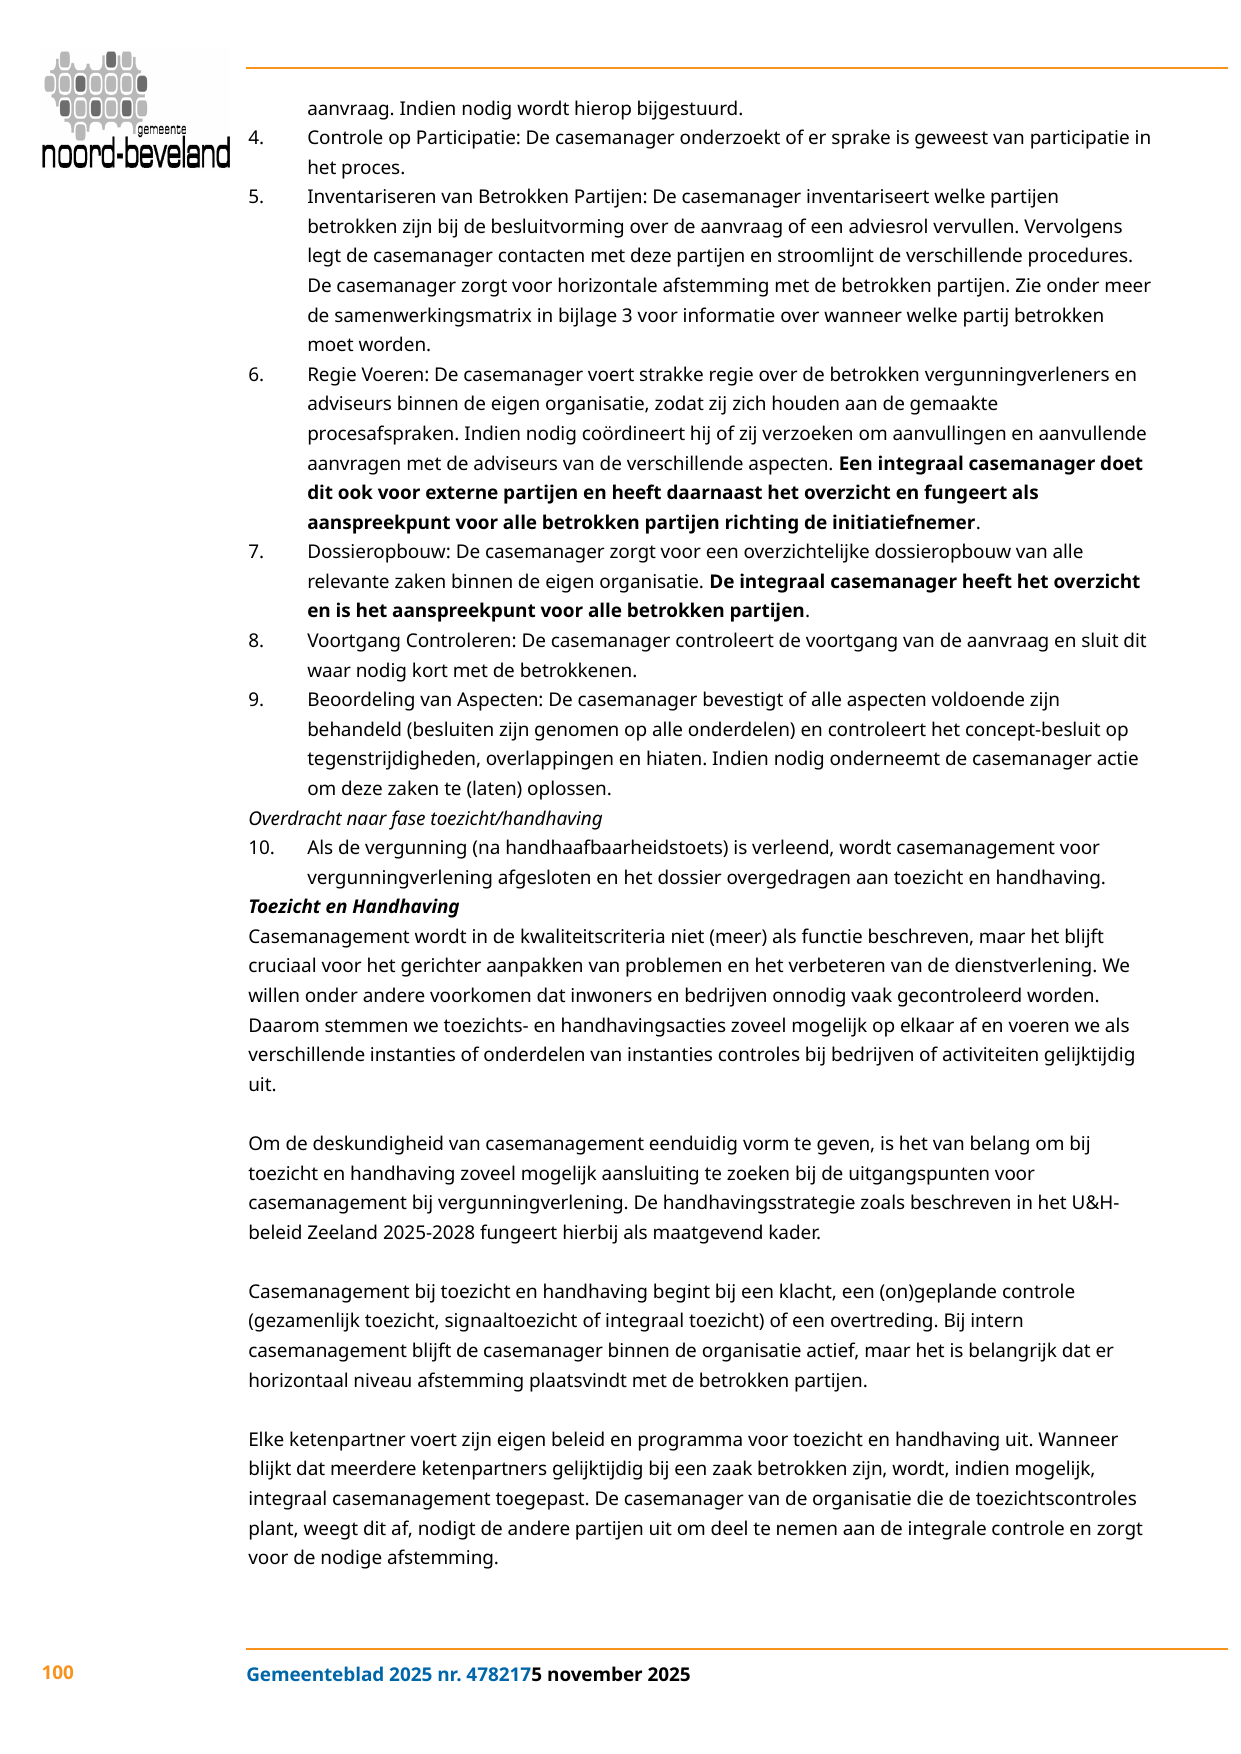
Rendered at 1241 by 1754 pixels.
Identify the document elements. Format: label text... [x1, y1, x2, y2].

text Om de deskundigheid van casemanagement eenduidig vorm te geven, is het van belang om bij toezicht en handhaving zoveel mogelijk aansluiting te zoeken bij de uitgangspunten voor casemanagement bij vergunningverlening. De handhavingsstrategie zoals beschreven in het U&H-beleid Zeeland 2025-2028 fungeert hierbij als maatgevend kader. [248, 1130, 1152, 1245]
list Voortgang Controleren: De casemanager controleert de voortgang van de aanvraag en sluit dit waar nodig kort met de betrokkenen. [248, 627, 1152, 683]
text Elke ketenpartner voert zijn eigen beleid en programma voor toezicht en handhaving uit. Wanneer blijkt dat meerdere ketenpartners gelijktijdig bij een zaak betrokken zijn, wordt, indien mogelijk, integraal casemanagement toegepast. De casemanager van de organisatie die de toezichtscontroles plant, weegt dit af, nodigt de andere partijen uit om deel te nemen aan de integrale controle en zorgt voor de nodige afstemming. [248, 1426, 1152, 1570]
list Beoordeling van Aspecten: De casemanager bevestigt of alle aspecten voldoende zijn behandeld (besluiten zijn genomen op alle onderdelen) en controleert het concept-besluit op tegenstrijdigheden, overlappingen en hiaten. Indien nodig onderneemt de casemanager actie om deze zaken te (laten) oplossen. [248, 686, 1152, 801]
text Casemanagement wordt in de kwaliteitscriteria niet (meer) als functie beschreven, maar het blijft cruciaal voor het gerichter aanpakken van problemen en het verbeteren van de dienstverlening. We willen onder andere voorkomen dat inwoners en bedrijven onnodig vaak gecontroleerd worden. Daarom stemmen we toezichts- en handhavingsacties zoveel mogelijk op elkaar af en voeren we als verschillende instanties of onderdelen van instanties controles bij bedrijven of activiteiten gelijktijdig uit. [248, 923, 1152, 1097]
list Als de vergunning (na handhaafbaarheidstoets) is verleend, wordt casemanagement voor vergunningverlening afgesloten en het dossier overgedragen aan toezicht en handhaving. [248, 834, 1152, 890]
text Toezicht en Handhaving [248, 893, 1152, 919]
list Controle op Participatie: De casemanager onderzoekt of er sprake is geweest van participatie in het proces. [248, 124, 1152, 180]
list Dossieropbouw: De casemanager zorgt voor een overzichtelijke dossieropbouw van alle relevante zaken binnen de eigen organisatie. De integraal casemanager heeft het overzicht en is het aanspreekpunt voor alle betrokken partijen. [248, 538, 1152, 623]
list aanvraag. Indien nodig wordt hierop bijgestuurd. [248, 95, 1152, 121]
text Overdracht naar fase toezicht/handhaving [248, 805, 1152, 831]
picture [41, 47, 231, 172]
list Regie Voeren: De casemanager voert strakke regie over de betrokken vergunningverleners en adviseurs binnen de eigen organisatie, zodat zij zich houden aan de gemaakte procesafspraken. Indien nodig coördineert hij of zij verzoeken om aanvullingen en aanvullende aanvragen met de adviseurs van de verschillende aspecten. Een integraal casemanager doet dit ook voor externe partijen en heeft daarnaast het overzicht en fungeert als aanspreekpunt voor alle betrokken partijen richting de initiatiefnemer. [248, 361, 1152, 535]
text Casemanagement bij toezicht en handhaving begint bij een klacht, een (on)geplande controle (gezamenlijk toezicht, signaaltoezicht of integraal toezicht) of een overtreding. Bij intern casemanagement blijft de casemanager binnen de organisatie actief, maar het is belangrijk dat er horizontaal niveau afstemming plaatsvindt met de betrokken partijen. [248, 1278, 1152, 1393]
list Inventariseren van Betrokken Partijen: De casemanager inventariseert welke partijen betrokken zijn bij de besluitvorming over de aanvraag of een adviesrol vervullen. Vervolgens legt de casemanager contacten met deze partijen en stroomlijnt de verschillende procedures. De casemanager zorgt voor horizontale afstemming met de betrokken partijen. Zie onder meer de samenwerkingsmatrix in bijlage 3 voor informatie over wanneer welke partij betrokken moet worden. [248, 183, 1152, 357]
